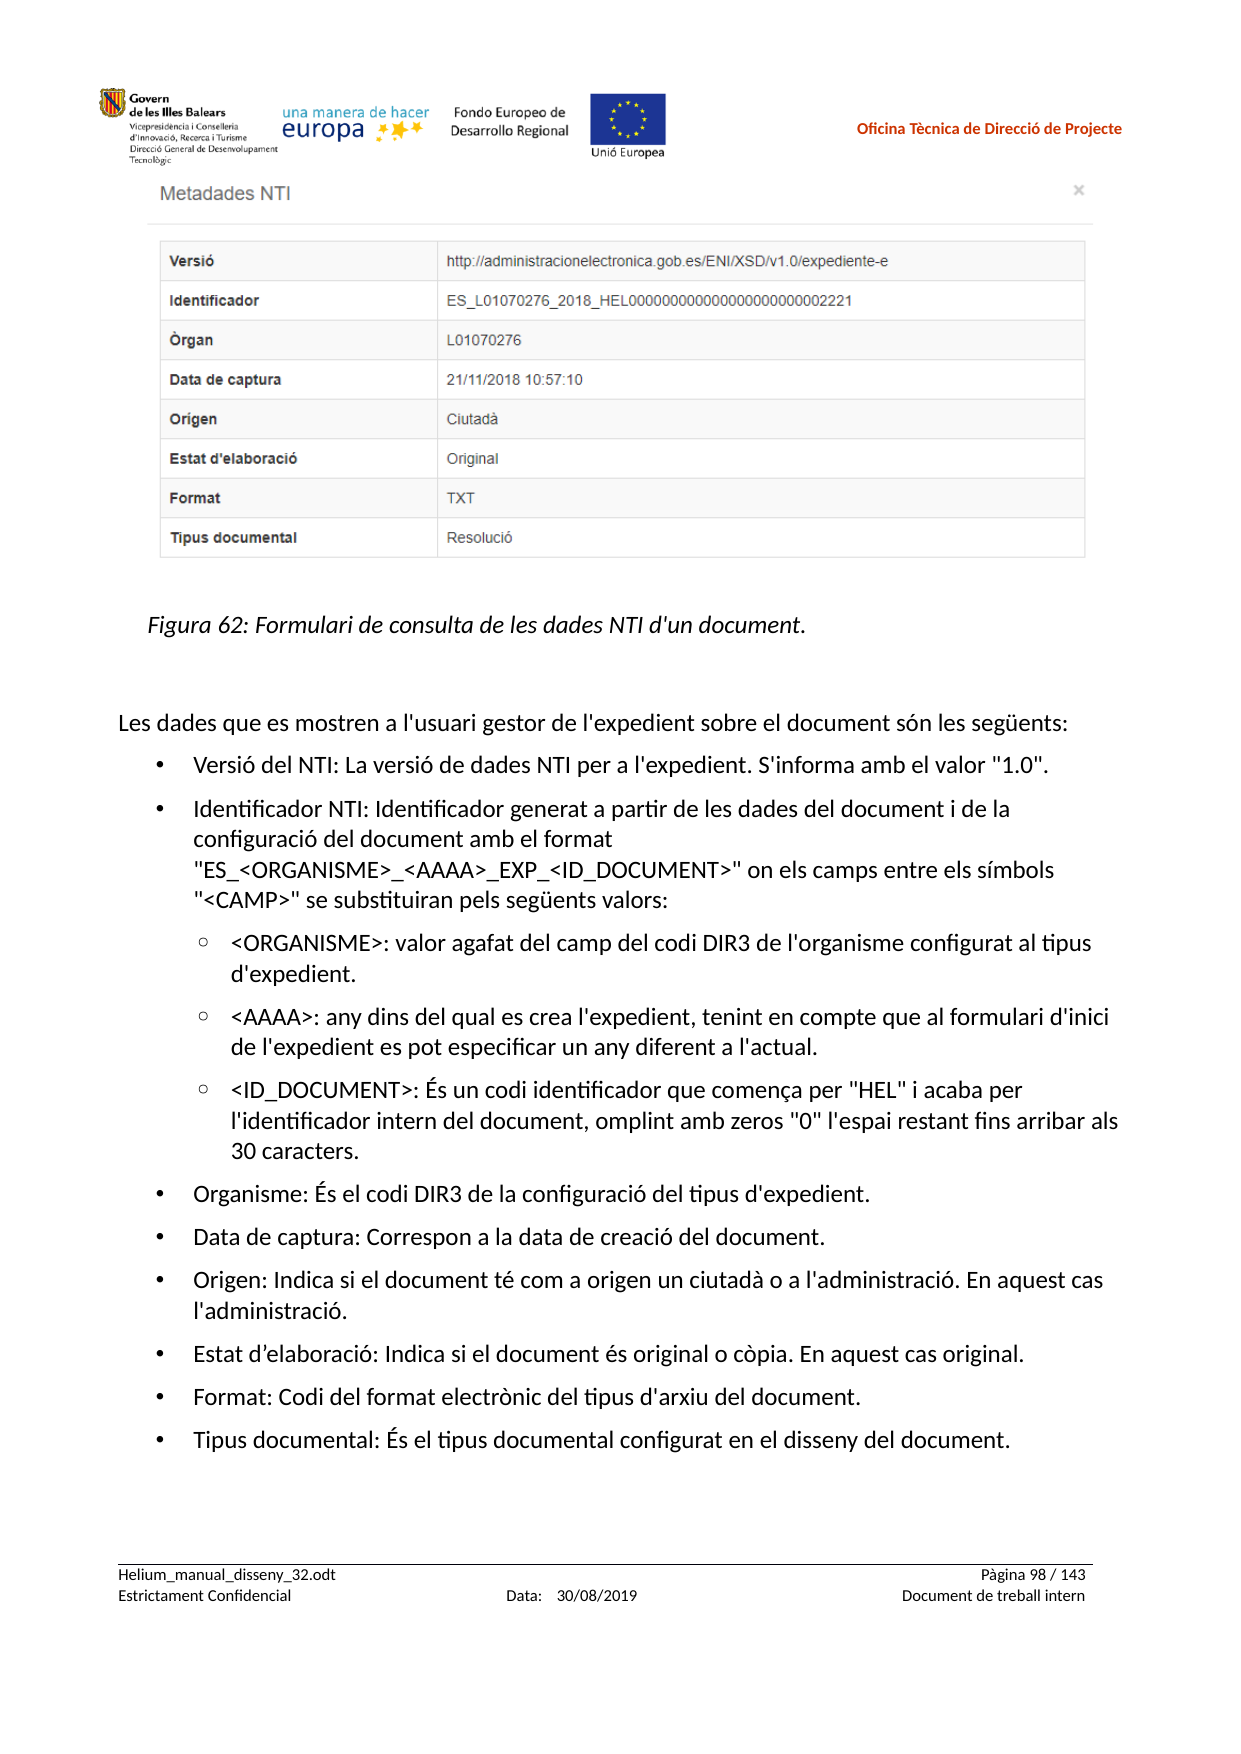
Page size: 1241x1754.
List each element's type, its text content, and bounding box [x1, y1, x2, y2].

list Format: Codi del format electrònic del tipus d'arxiu del document. [156, 1381, 1122, 1412]
list Organisme: És el codi DIR3 de la configuració del tipus d'expedient. [156, 1178, 1122, 1209]
list Identificador NTI: Identificador generat a partir de les dades del document i de la configuració del document amb el format "ES_<ORGANISME>_<AAAA>_EXP_<ID_DOCUMENT>" on els camps entre els símbols "<CAMP>" se substituiran pels següents valors: [156, 793, 1122, 915]
picture [99, 87, 668, 166]
list Data de captura: Correspon a la data de creació del document. [156, 1221, 1122, 1252]
list Estat d’elaboració: Indica si el document és original o còpia. En aquest cas original. [156, 1338, 1122, 1368]
list <ORGANISME>: valor agafat del camp del codi DIR3 de l'organisme configurat al tipus d'expedient. [193, 927, 1122, 988]
list Tipus documental: És el tipus documental configurat en el disseny del document. [156, 1424, 1122, 1454]
list <AAAA>: any dins del qual es crea l'expedient, tenint en compte que al formulari d'inici de l'expedient es pot especificar un any diferent a l'actual. [193, 1001, 1122, 1062]
text Les dades que es mostren a l'usuari gestor de l'expedient sobre el document són les següents: [118, 707, 1122, 737]
text Figura 62: Formulari de consulta de les dades NTI d'un document. [147, 579, 1093, 640]
list <ID_DOCUMENT>: És un codi identificador que comença per "HEL" i acaba per l'identificador intern del document, omplint amb zeros "0" l'espai restant fins arribar als 30 caracters. [193, 1074, 1122, 1166]
list Origen: Indica si el document té com a origen un ciutadà o a l'administració. En aquest cas l'administració. [156, 1264, 1122, 1326]
picture [147, 167, 1094, 579]
list Versió del NTI: La versió de dades NTI per a l'expedient. S'informa amb el valor "1.0". [156, 750, 1122, 780]
